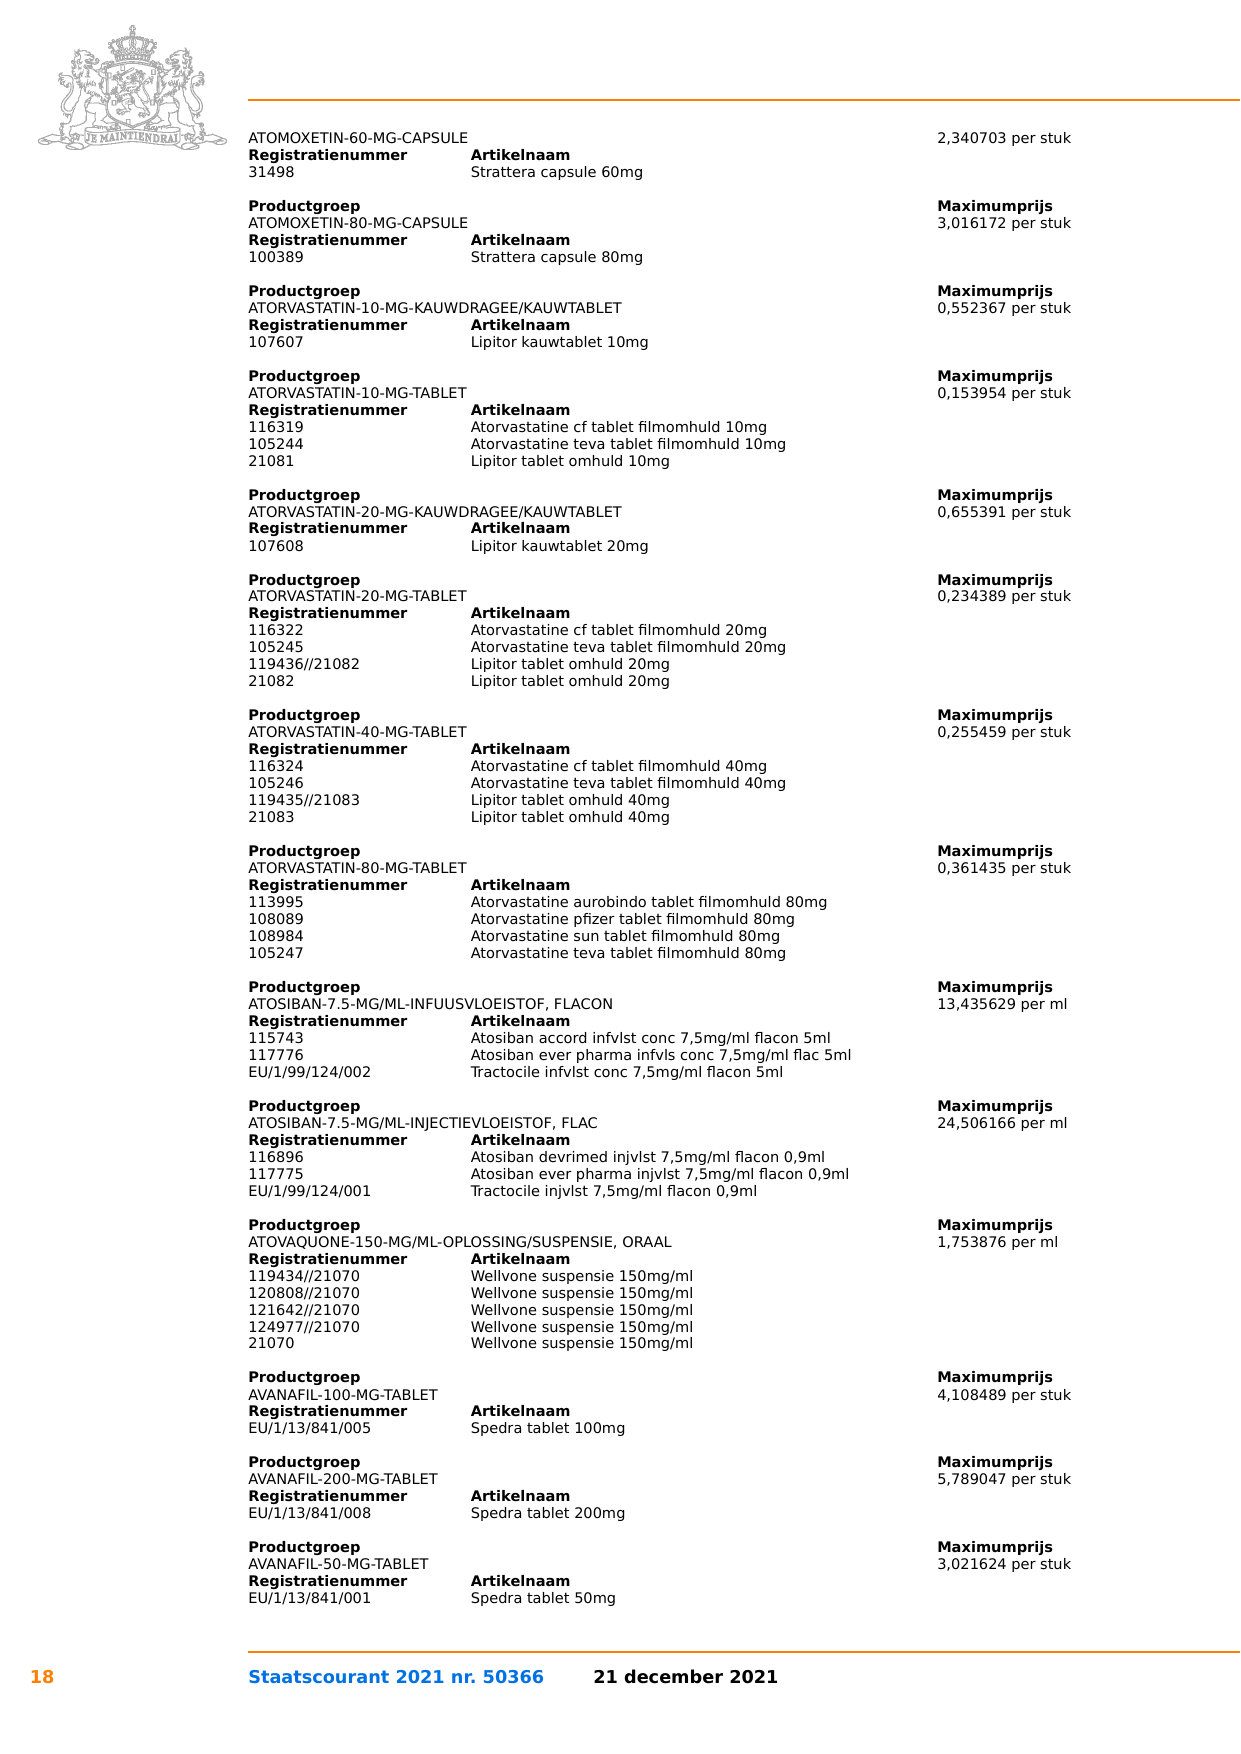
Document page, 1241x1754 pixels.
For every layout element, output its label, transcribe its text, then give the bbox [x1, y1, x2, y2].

table_cell Registratienummer [248, 147, 464, 164]
table_cell 24,506166 per ml [931, 1115, 1163, 1132]
table_cell Registratienummer [248, 1013, 464, 1030]
table_cell 119435//21083 [248, 792, 464, 809]
table_cell Artikelnaam [465, 1251, 931, 1267]
table_cell Maximumprijs [931, 283, 1163, 300]
table_cell 21082 [248, 673, 464, 690]
table_cell Maximumprijs [931, 979, 1163, 996]
table_cell 105247 [248, 945, 464, 962]
table_cell 120808//21070 [248, 1285, 464, 1301]
table_cell ATOMOXETIN-80-MG-CAPSULE [248, 215, 931, 232]
table_cell [248, 690, 1163, 707]
table_cell 107607 [248, 334, 464, 351]
table_cell Wellvone suspensie 150mg/ml [465, 1301, 1163, 1318]
table_cell [465, 843, 931, 860]
table_cell EU/1/13/841/001 [248, 1590, 464, 1607]
table_cell Maximumprijs [931, 1098, 1163, 1115]
table_cell Wellvone suspensie 150mg/ml [465, 1319, 1163, 1335]
table_cell 113995 [248, 894, 464, 911]
table_cell Atosiban devrimed injvlst 7,5mg/ml flacon 0,9ml [465, 1149, 1163, 1166]
table_cell [931, 877, 1163, 894]
table_cell 21081 [248, 453, 464, 469]
table_cell 105244 [248, 436, 464, 452]
table_cell [931, 520, 1163, 537]
table_cell Spedra tablet 50mg [465, 1590, 1163, 1607]
table_cell Productgroep [248, 1369, 464, 1386]
table_cell Maximumprijs [931, 843, 1163, 860]
table_cell [248, 1081, 1163, 1098]
table_cell 116896 [248, 1149, 464, 1166]
table_cell Atorvastatine teva tablet filmomhuld 20mg [465, 639, 1163, 656]
table_cell 0,552367 per stuk [931, 300, 1163, 317]
table_cell [248, 181, 1163, 198]
table_cell 116322 [248, 622, 464, 639]
table_cell Productgroep [248, 1454, 464, 1471]
table_cell [931, 402, 1163, 418]
table_cell Wellvone suspensie 150mg/ml [465, 1335, 1163, 1352]
table_cell Maximumprijs [931, 368, 1163, 384]
table_cell Atorvastatine sun tablet filmomhuld 80mg [465, 928, 1163, 945]
table_cell Artikelnaam [465, 877, 931, 894]
table_cell AVANAFIL-200-MG-TABLET [248, 1471, 931, 1488]
table_cell Artikelnaam [465, 741, 931, 758]
table_cell Productgroep [248, 571, 464, 588]
table_cell ATORVASTATIN-40-MG-TABLET [248, 724, 931, 741]
table_cell 1,753876 per ml [931, 1234, 1163, 1251]
table_cell [931, 147, 1163, 164]
table_cell Atorvastatine cf tablet filmomhuld 40mg [465, 758, 1163, 775]
table_cell [465, 198, 931, 215]
table_cell Strattera capsule 80mg [465, 249, 1163, 266]
table_cell 0,655391 per stuk [931, 504, 1163, 520]
table_cell [465, 1098, 931, 1115]
table_cell Maximumprijs [931, 1454, 1163, 1471]
table_cell 2,340703 per stuk [931, 130, 1163, 147]
table_cell [465, 368, 931, 384]
table_cell Maximumprijs [931, 1539, 1163, 1556]
table_cell [248, 1353, 1163, 1369]
table_cell Productgroep [248, 1098, 464, 1115]
table_cell Maximumprijs [931, 707, 1163, 724]
table_cell [931, 317, 1163, 334]
table_cell Artikelnaam [465, 520, 931, 537]
table_cell Artikelnaam [465, 605, 931, 622]
table_cell Atosiban ever pharma injvlst 7,5mg/ml flacon 0,9ml [465, 1166, 1163, 1183]
table_cell [465, 283, 931, 300]
table_cell 117775 [248, 1166, 464, 1183]
table_cell Atorvastatine cf tablet filmomhuld 10mg [465, 419, 1163, 436]
table_cell Spedra tablet 200mg [465, 1505, 1163, 1522]
table_cell 4,108489 per stuk [931, 1386, 1163, 1403]
table_cell [931, 1488, 1163, 1505]
table_cell Atorvastatine teva tablet filmomhuld 80mg [465, 945, 1163, 962]
table_cell 107608 [248, 538, 464, 554]
table_cell Atorvastatine cf tablet filmomhuld 20mg [465, 622, 1163, 639]
table_cell ATORVASTATIN-10-MG-KAUWDRAGEE/KAUWTABLET [248, 300, 931, 317]
table_cell [248, 554, 1163, 571]
table_cell 0,153954 per stuk [931, 385, 1163, 402]
table_cell [465, 571, 931, 588]
table_cell Registratienummer [248, 402, 464, 418]
table_cell Maximumprijs [931, 198, 1163, 215]
table_cell Lipitor tablet omhuld 20mg [465, 656, 1163, 673]
table_cell Artikelnaam [465, 1403, 931, 1420]
table_cell AVANAFIL-50-MG-TABLET [248, 1556, 931, 1573]
table_cell 116324 [248, 758, 464, 775]
table_cell Productgroep [248, 486, 464, 503]
table_cell 3,021624 per stuk [931, 1556, 1163, 1573]
table_cell [931, 1251, 1163, 1267]
table_cell ATORVASTATIN-20-MG-KAUWDRAGEE/KAUWTABLET [248, 504, 931, 520]
table_cell 121642//21070 [248, 1301, 464, 1318]
table_cell EU/1/99/124/002 [248, 1064, 464, 1081]
table_cell 105245 [248, 639, 464, 656]
table_cell Lipitor tablet omhuld 40mg [465, 792, 1163, 809]
table_cell 116319 [248, 419, 464, 436]
table_cell 3,016172 per stuk [931, 215, 1163, 232]
table_cell [248, 1200, 1163, 1217]
table_cell ATORVASTATIN-80-MG-TABLET [248, 860, 931, 877]
table_cell Registratienummer [248, 605, 464, 622]
table_cell [931, 1403, 1163, 1420]
table_cell 0,255459 per stuk [931, 724, 1163, 741]
table_cell 0,234389 per stuk [931, 588, 1163, 605]
table_cell Atorvastatine teva tablet filmomhuld 10mg [465, 436, 1163, 452]
table_cell ATOSIBAN-7.5-MG/ML-INFUUSVLOEISTOF, FLACON [248, 996, 931, 1013]
table_cell Registratienummer [248, 317, 464, 334]
table_cell [465, 1454, 931, 1471]
table_cell Artikelnaam [465, 1132, 931, 1149]
table_cell EU/1/13/841/005 [248, 1420, 464, 1437]
table_cell 100389 [248, 249, 464, 266]
table_cell Productgroep [248, 198, 464, 215]
table_cell Productgroep [248, 368, 464, 384]
table_cell [465, 1539, 931, 1556]
table_cell Registratienummer [248, 1251, 464, 1267]
table_cell Tractocile infvlst conc 7,5mg/ml flacon 5ml [465, 1064, 1163, 1081]
table_cell 21070 [248, 1335, 464, 1352]
table_cell AVANAFIL-100-MG-TABLET [248, 1386, 931, 1403]
table_cell Maximumprijs [931, 1217, 1163, 1233]
table_cell Maximumprijs [931, 1369, 1163, 1386]
table_cell [931, 1132, 1163, 1149]
table_cell 31498 [248, 164, 464, 181]
table_cell Registratienummer [248, 741, 464, 758]
table_cell Wellvone suspensie 150mg/ml [465, 1285, 1163, 1301]
table_cell ATORVASTATIN-10-MG-TABLET [248, 385, 931, 402]
table_cell Atorvastatine pfizer tablet filmomhuld 80mg [465, 911, 1163, 928]
table_cell Artikelnaam [465, 402, 931, 418]
table_cell ATOVAQUONE-150-MG/ML-OPLOSSING/SUSPENSIE, ORAAL [248, 1234, 931, 1251]
table_cell Artikelnaam [465, 317, 931, 334]
table_cell ATOSIBAN-7.5-MG/ML-INJECTIEVLOEISTOF, FLAC [248, 1115, 931, 1132]
table_cell Registratienummer [248, 520, 464, 537]
table_cell Tractocile injvlst 7,5mg/ml flacon 0,9ml [465, 1183, 1163, 1199]
table_cell Strattera capsule 60mg [465, 164, 1163, 181]
table_cell Productgroep [248, 979, 464, 996]
table_cell Lipitor kauwtablet 10mg [465, 334, 1163, 351]
table_cell 105246 [248, 775, 464, 792]
table_cell [248, 1437, 1163, 1454]
table_cell Registratienummer [248, 877, 464, 894]
table_cell [465, 979, 931, 996]
table_cell [465, 1217, 931, 1233]
picture [38, 25, 227, 150]
table_cell [931, 1013, 1163, 1030]
table_cell [248, 470, 1163, 486]
table_cell Wellvone suspensie 150mg/ml [465, 1268, 1163, 1284]
table_cell Productgroep [248, 283, 464, 300]
table_cell [248, 826, 1163, 843]
table_cell Lipitor tablet omhuld 20mg [465, 673, 1163, 690]
table_cell [248, 266, 1163, 283]
table_cell Artikelnaam [465, 1488, 931, 1505]
table_cell Maximumprijs [931, 571, 1163, 588]
table_cell [248, 962, 1163, 979]
table_cell Registratienummer [248, 1403, 464, 1420]
table_cell Artikelnaam [465, 1013, 931, 1030]
table_cell Registratienummer [248, 1488, 464, 1505]
table_cell Artikelnaam [465, 232, 931, 249]
table_cell Registratienummer [248, 1573, 464, 1590]
table_cell 117776 [248, 1047, 464, 1064]
table_cell 119436//21082 [248, 656, 464, 673]
table_cell Lipitor tablet omhuld 40mg [465, 809, 1163, 826]
table_cell Atorvastatine aurobindo tablet filmomhuld 80mg [465, 894, 1163, 911]
table_cell Lipitor kauwtablet 20mg [465, 538, 1163, 554]
table_cell [248, 1522, 1163, 1539]
table_cell EU/1/99/124/001 [248, 1183, 464, 1199]
table_cell Lipitor tablet omhuld 10mg [465, 453, 1163, 469]
table_cell [931, 605, 1163, 622]
table_cell Atosiban ever pharma infvls conc 7,5mg/ml flac 5ml [465, 1047, 1163, 1064]
table_cell [931, 741, 1163, 758]
table_cell Maximumprijs [931, 486, 1163, 503]
table_cell 119434//21070 [248, 1268, 464, 1284]
table_cell [465, 707, 931, 724]
table_cell Registratienummer [248, 232, 464, 249]
table_cell Artikelnaam [465, 1573, 931, 1590]
table_cell 21083 [248, 809, 464, 826]
table_cell 13,435629 per ml [931, 996, 1163, 1013]
table_cell [931, 1573, 1163, 1590]
table_cell Registratienummer [248, 1132, 464, 1149]
table_cell Atosiban accord infvlst conc 7,5mg/ml flacon 5ml [465, 1030, 1163, 1047]
table_cell [465, 1369, 931, 1386]
table_cell [465, 486, 931, 503]
table_cell Artikelnaam [465, 147, 931, 164]
table_cell ATORVASTATIN-20-MG-TABLET [248, 588, 931, 605]
table_cell 108089 [248, 911, 464, 928]
table_cell [248, 351, 1163, 368]
table_cell Atorvastatine teva tablet filmomhuld 40mg [465, 775, 1163, 792]
table_cell 115743 [248, 1030, 464, 1047]
table_cell Productgroep [248, 1539, 464, 1556]
table_cell 5,789047 per stuk [931, 1471, 1163, 1488]
table_cell [931, 232, 1163, 249]
table_cell ATOMOXETIN-60-MG-CAPSULE [248, 130, 931, 147]
table_cell 108984 [248, 928, 464, 945]
table_cell Spedra tablet 100mg [465, 1420, 1163, 1437]
table_cell 0,361435 per stuk [931, 860, 1163, 877]
table_cell 124977//21070 [248, 1319, 464, 1335]
table_cell Productgroep [248, 707, 464, 724]
table_cell Productgroep [248, 843, 464, 860]
table_cell Productgroep [248, 1217, 464, 1233]
table_cell EU/1/13/841/008 [248, 1505, 464, 1522]
